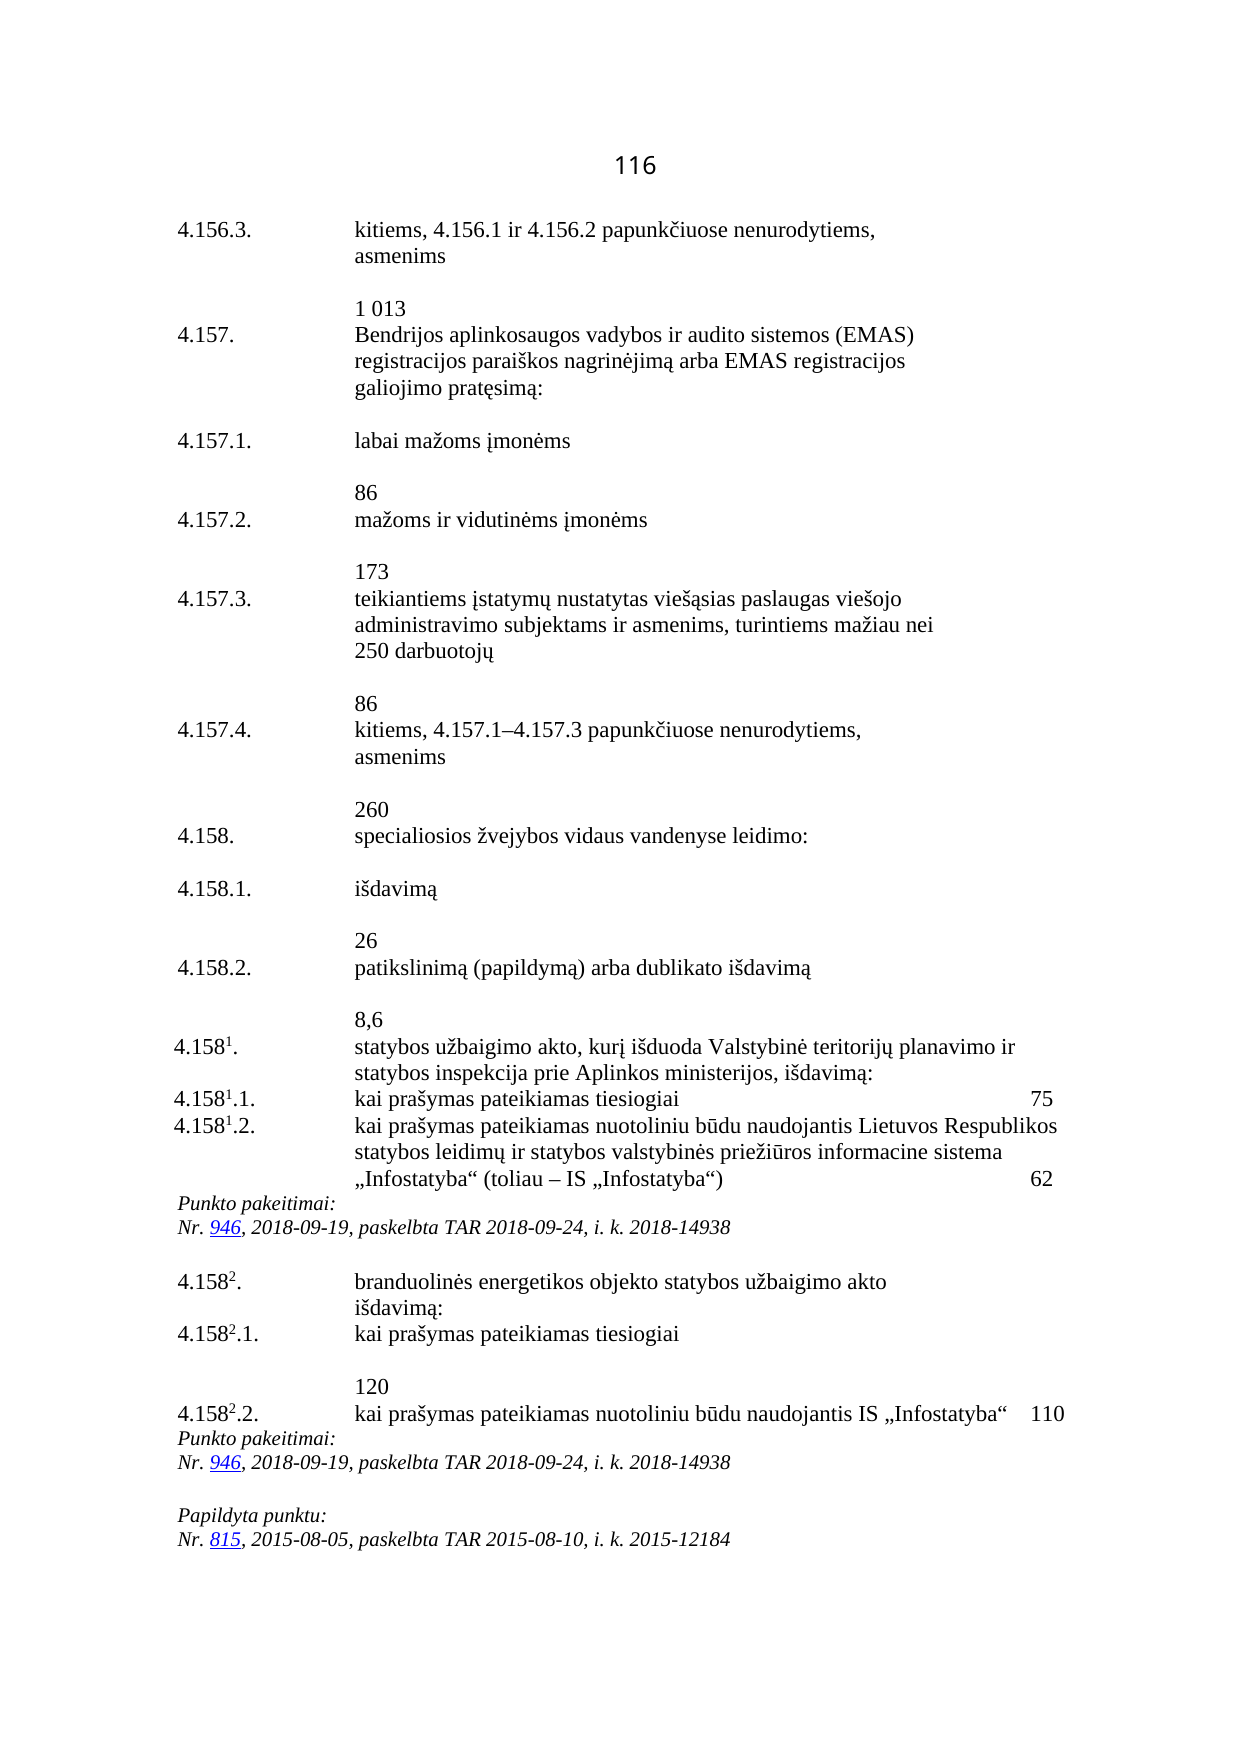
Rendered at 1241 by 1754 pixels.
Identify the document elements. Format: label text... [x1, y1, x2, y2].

text 4.158.1. išdavimą 26 [177, 875, 945, 954]
text 4.1581.2. kai prašymas pateikiamas nuotoliniu būdu naudojantis Lietuvos Respublikos statybos leidimų ir statybos valstybinės priežiūros informacine sistema „Infostatyba“ (toliau – IS „Infostatyba“) 62 [174, 1112, 1093, 1191]
text Papildyta punktu: [177, 1503, 1093, 1527]
text 4.158. specialiosios žvejybos vidaus vandenyse leidimo: [177, 822, 945, 875]
text 4.1582.1. kai prašymas pateikiamas tiesiogiai 120 [177, 1321, 945, 1399]
text 4.157. Bendrijos aplinkosaugos vadybos ir audito sistemos (EMAS) [177, 321, 945, 348]
text 4.157.1. labai mažoms įmonėms 86 [177, 427, 945, 506]
text Nr. 946, 2018-09-19, paskelbta TAR 2018-09-24, i. k. 2018-14938 [177, 1215, 1093, 1239]
text išdavimą: [354, 1294, 945, 1321]
text registracijos paraiškos nagrinėjimą arba EMAS registracijos [354, 348, 945, 374]
text 250 darbuotojų 86 [354, 637, 945, 717]
text Nr. 946, 2018-09-19, paskelbta TAR 2018-09-24, i. k. 2018-14938 [177, 1450, 1093, 1474]
text 4.1582.2. kai prašymas pateikiamas nuotoliniu būdu naudojantis IS „Infostatyba“ 110 [177, 1399, 1093, 1426]
text galiojimo pratęsimą: [354, 374, 945, 427]
text administravimo subjektams ir asmenims, turintiems mažiau nei [354, 611, 945, 637]
text 4.157.4. kitiems, 4.157.1–4.157.3 papunkčiuose nenurodytiems, asmenims 260 [177, 717, 945, 822]
text Punkto pakeitimai: [177, 1426, 1093, 1450]
text 4.157.3. teikiantiems įstatymų nustatytas viešąsias paslaugas viešojo [177, 585, 945, 611]
text 4.157.2. mažoms ir vidutinėms įmonėms 173 [177, 506, 945, 585]
text 4.1581.1. kai prašymas pateikiamas tiesiogiai 75 [174, 1086, 1093, 1112]
text 4.158.2. patikslinimą (papildymą) arba dublikato išdavimą 8,6 [177, 954, 945, 1033]
text 4.1582. branduolinės energetikos objekto statybos užbaigimo akto [177, 1268, 945, 1294]
text 4.1581. statybos užbaigimo akto, kurį išduoda Valstybinė teritorijų planavimo ir statybos inspekcija prie Aplinkos ministerijos, išdavimą: [174, 1033, 1093, 1086]
text Nr. 815, 2015-08-05, paskelbta TAR 2015-08-10, i. k. 2015-12184 [177, 1527, 1093, 1551]
text 4.156.3. kitiems, 4.156.1 ir 4.156.2 papunkčiuose nenurodytiems, asmenims 1 013 [177, 216, 945, 321]
text Punkto pakeitimai: [177, 1191, 1093, 1215]
